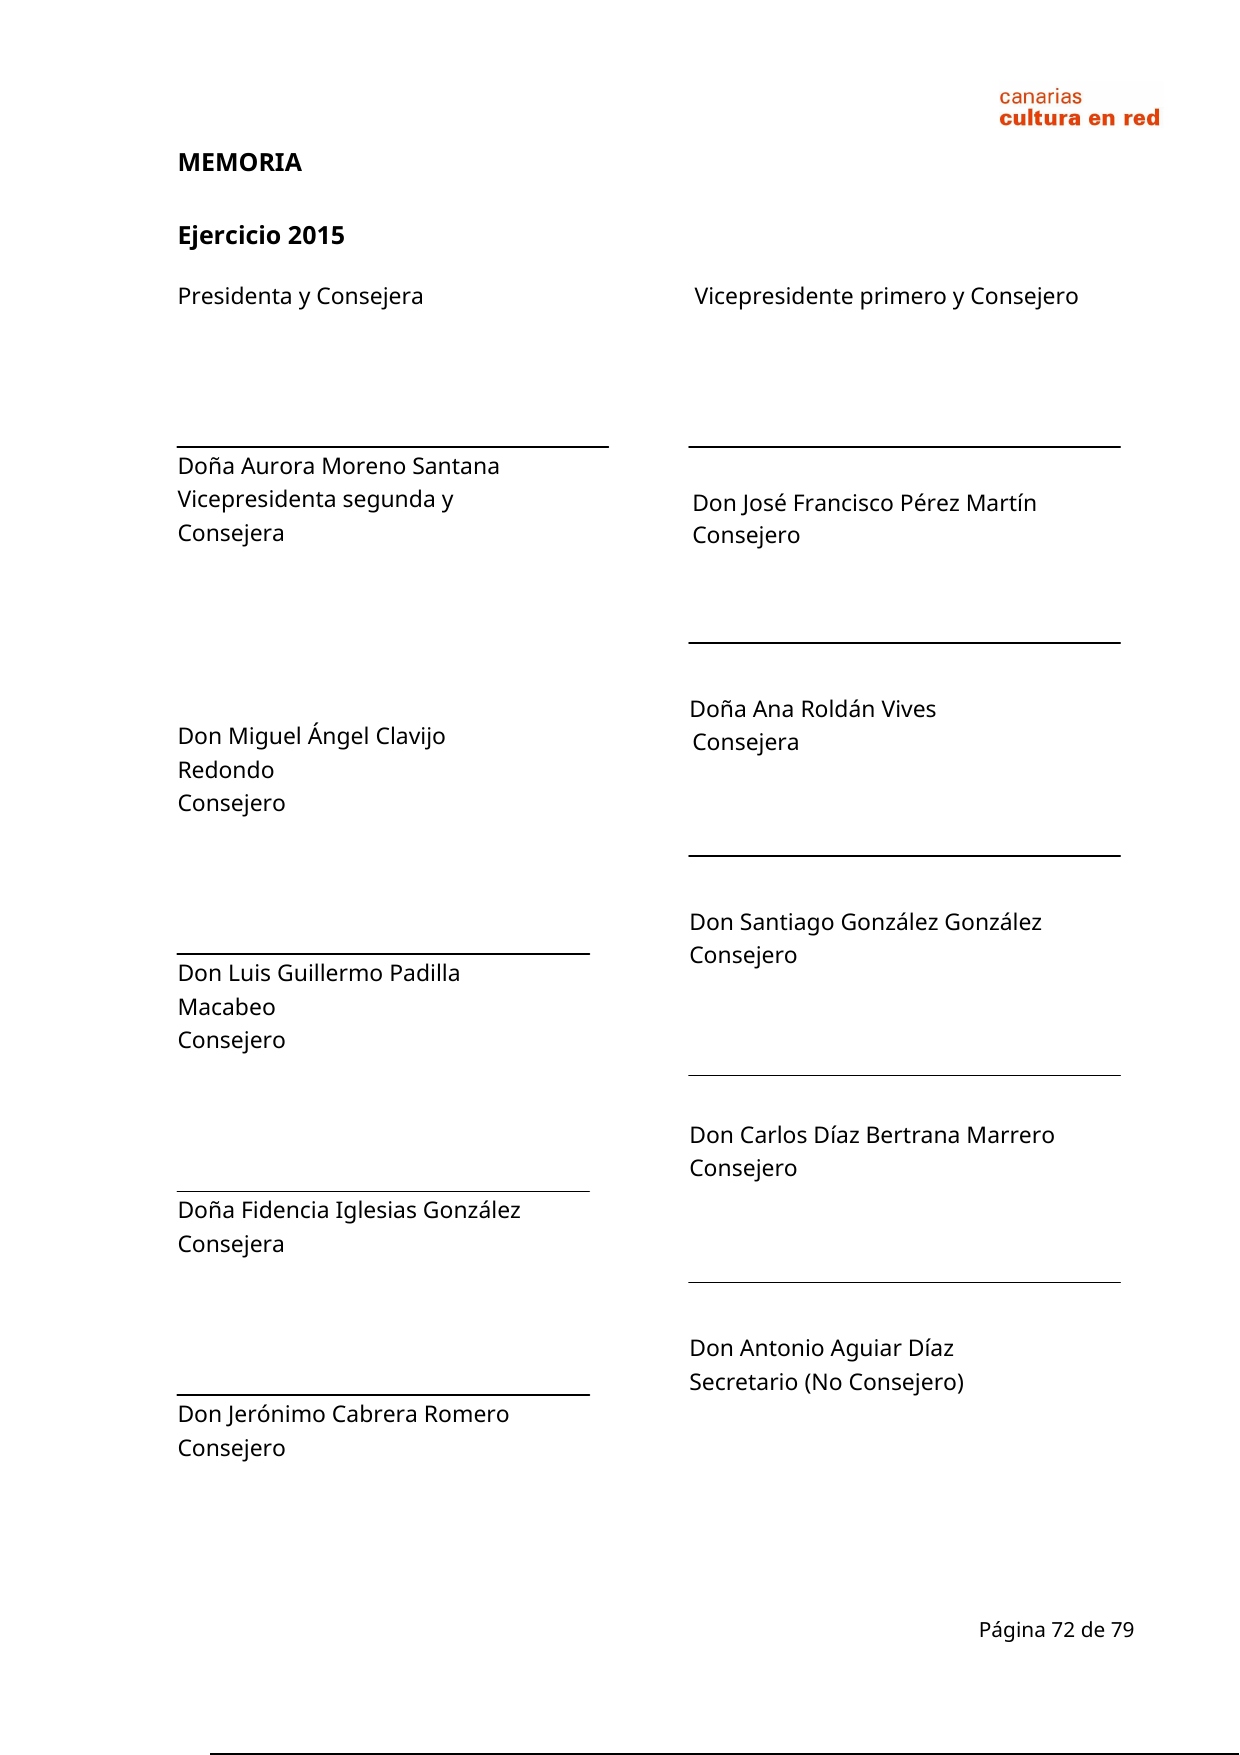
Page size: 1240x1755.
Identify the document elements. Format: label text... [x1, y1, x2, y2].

table_cell [620, 280, 663, 447]
table_cell [547, 447, 620, 1464]
table_cell Vicepresidente primero y Consejero [689, 280, 1117, 446]
table_cell Don Antonio Aguiar Díaz Secretario (No Consejero) [689, 1283, 1117, 1464]
table_cell Don Luis Guillermo Padilla Macabeo Consejero [177, 955, 547, 1191]
table_cell Don Santiago González González Consejero [689, 857, 1117, 1075]
table_cell [620, 447, 663, 1464]
table_cell Don José Francisco Pérez Martín Consejero [689, 448, 1117, 642]
table_cell [663, 280, 689, 447]
table_cell Don Carlos Díaz Bertrana Marrero Consejero [689, 1076, 1117, 1282]
table_cell Don Jerónimo Cabrera Romero Consejero [177, 1396, 547, 1464]
table_cell [663, 447, 689, 1464]
table_cell Doña Aurora Moreno Santana Vicepresidenta segunda y Consejera Don Miguel Ángel Clavijo Redondo Consejero [177, 448, 547, 953]
table_cell Presidenta y Consejera [177, 280, 547, 446]
table_cell [547, 280, 620, 447]
table_cell Doña Ana Roldán Vives Consejera [689, 644, 1117, 855]
table_cell Doña Fidencia Iglesias González Consejera [177, 1192, 547, 1394]
